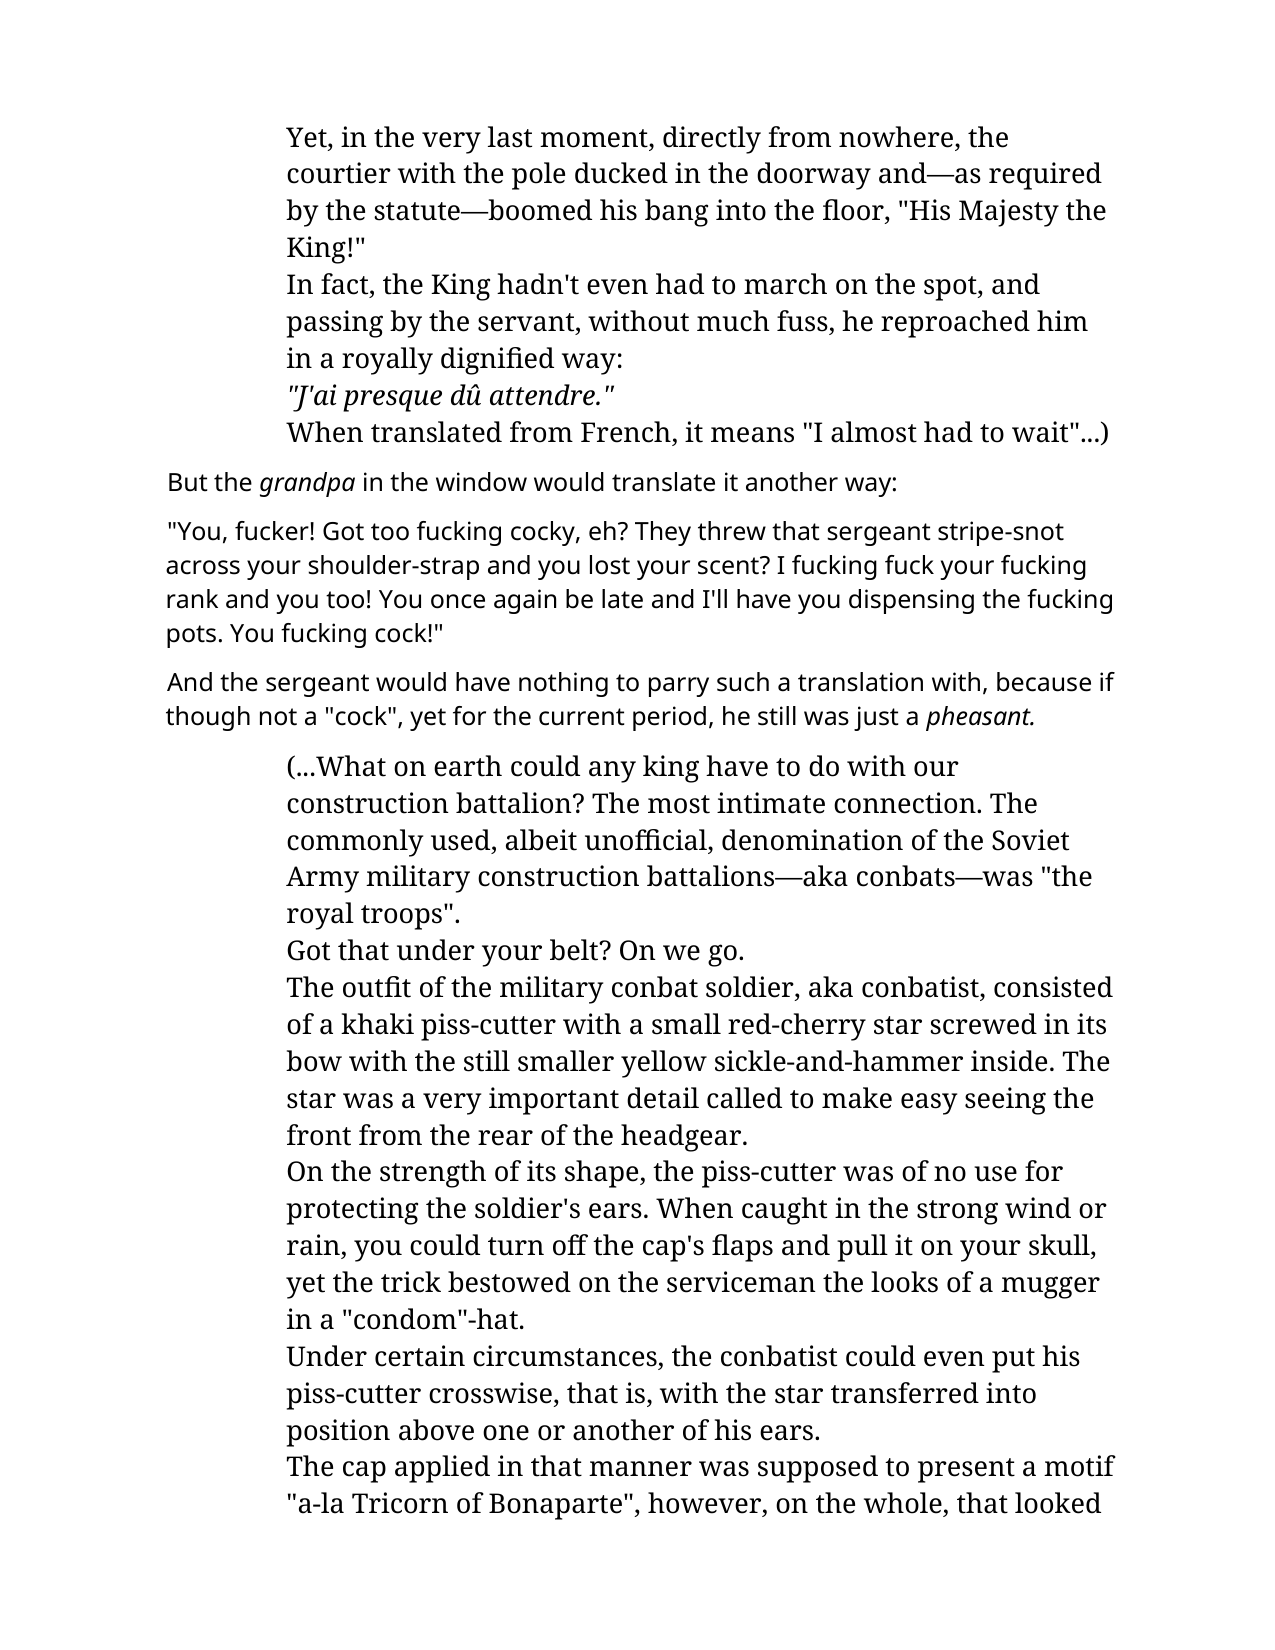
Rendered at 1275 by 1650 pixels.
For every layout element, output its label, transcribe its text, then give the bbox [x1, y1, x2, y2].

list The outfit of the military conbat soldier, aka conbatist, consisted of a khaki piss-cutter with a small red-cherry star screwed in its bow with the still smaller yellow sickle-and-hammer inside. The star was a very important detail called to make easy seeing the front from the rear of the headgear. [286, 968, 1118, 1153]
text But the grandpa in the window would translate it another way: [165, 465, 1118, 499]
text "You, fucker! Got too fucking cocky, eh? They threw that sergeant stripe-snot across your shoulder-strap and you lost your scent? I fucking fuck your fucking rank and you too! You once again be late and I'll have you dispensing the fucking pots. You fucking cock!" [165, 514, 1118, 650]
list Yet, in the very last moment, directly from nowhere, the courtier with the pole ducked in the doorway and—as required by the statute—boomed his bang into the floor, "His Majesty the King!" [286, 118, 1118, 266]
list Got that under your belt? On we go. [286, 932, 1118, 968]
list In fact, the King hadn't even had to march on the spot, and passing by the servant, without much fuss, he reproached him in a royally dignified way: [286, 266, 1118, 376]
list (...What on earth could any king have to do with our construction battalion? The most intimate connection. The commonly used, albeit unofficial, denomination of the Soviet Army military construction battalions—aka conbats—was "the royal troops". [286, 747, 1118, 932]
list The cap applied in that manner was supposed to present a motif "a-la Tricorn of Bonaparte", however, on the whole, that looked [286, 1448, 1118, 1522]
list On the strength of its shape, the piss-cutter was of no use for protecting the soldier's ears. When caught in the strong wind or rain, you could turn off the cap's flaps and pull it on your skull, yet the trick bestowed on the serviceman the looks of a mugger in a "condom"-hat. [286, 1153, 1118, 1337]
list When translated from French, it means "I almost had to wait"...) [286, 413, 1118, 450]
text And the sergeant would have nothing to parry such a translation with, because if though not a "cock", yet for the current period, he still was just a pheasant. [165, 664, 1118, 733]
list "J'ai presque dû attendre." [286, 376, 1118, 413]
list Under certain circumstances, the conbatist could even put his piss-cutter crosswise, that is, with the star transferred into position above one or another of his ears. [286, 1337, 1118, 1448]
